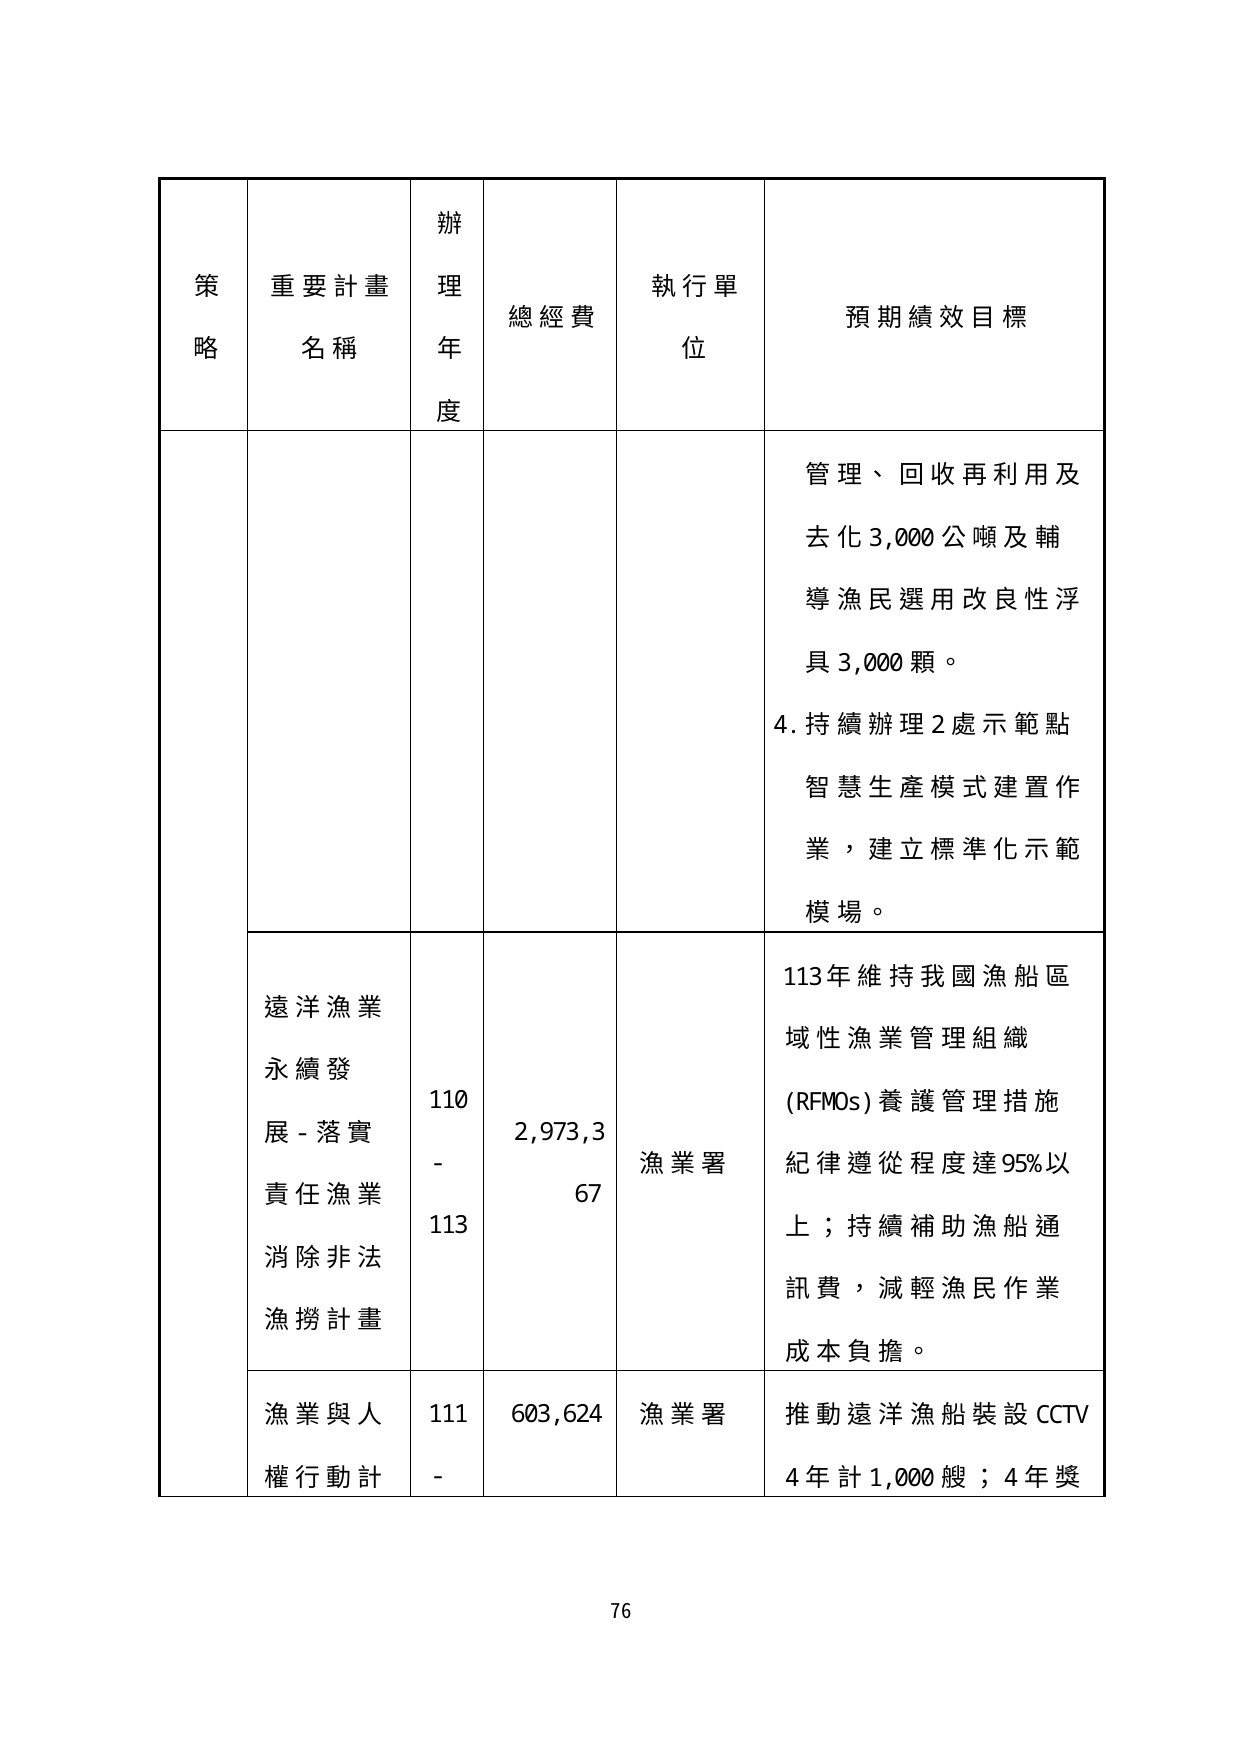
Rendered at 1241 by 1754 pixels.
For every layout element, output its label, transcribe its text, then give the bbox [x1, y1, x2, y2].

table_cell 遠洋漁業永續發展-落實責任漁業消除非法漁撈計畫 [248, 933, 410, 1370]
table_cell 推動遠洋漁船裝設CCTV 4年計1,000艘；4年獎 [765, 1371, 1103, 1496]
table_header 策略 [161, 180, 247, 430]
table_cell [411, 431, 483, 931]
table_cell [484, 431, 616, 931]
table_cell 漁業署 [617, 1371, 764, 1496]
table_header 總經費 [484, 180, 616, 430]
table_cell 管理、回收再利用及去化3,000公噸及輔導漁民選用改良性浮具3,000顆。 4.持續辦理2處示範點智慧生產模式建置作業，建立標準化示範模場。 [765, 431, 1103, 931]
table_header 執行單位 [617, 180, 764, 430]
table_cell 603,624 [484, 1371, 616, 1496]
table_header 重要計畫名稱 [248, 180, 410, 430]
table_cell 110-113 [411, 933, 483, 1370]
table_cell 113年維持我國漁船區域性漁業管理組織(RFMOs)養護管理措施紀律遵從程度達95%以上；持續補助漁船通訊費，減輕漁民作業成本負擔。 [765, 933, 1103, 1370]
table_cell 2,973,367 [484, 933, 616, 1370]
table_header 辦理年度 [411, 180, 483, 430]
table_cell [161, 431, 247, 1496]
table_cell [617, 431, 764, 931]
table_cell 111- [411, 1371, 483, 1496]
table_cell [248, 431, 410, 931]
table_cell 漁業與人權行動計 [248, 1371, 410, 1496]
table_cell 漁業署 [617, 933, 764, 1370]
table_header 預期績效目標 [765, 180, 1103, 430]
